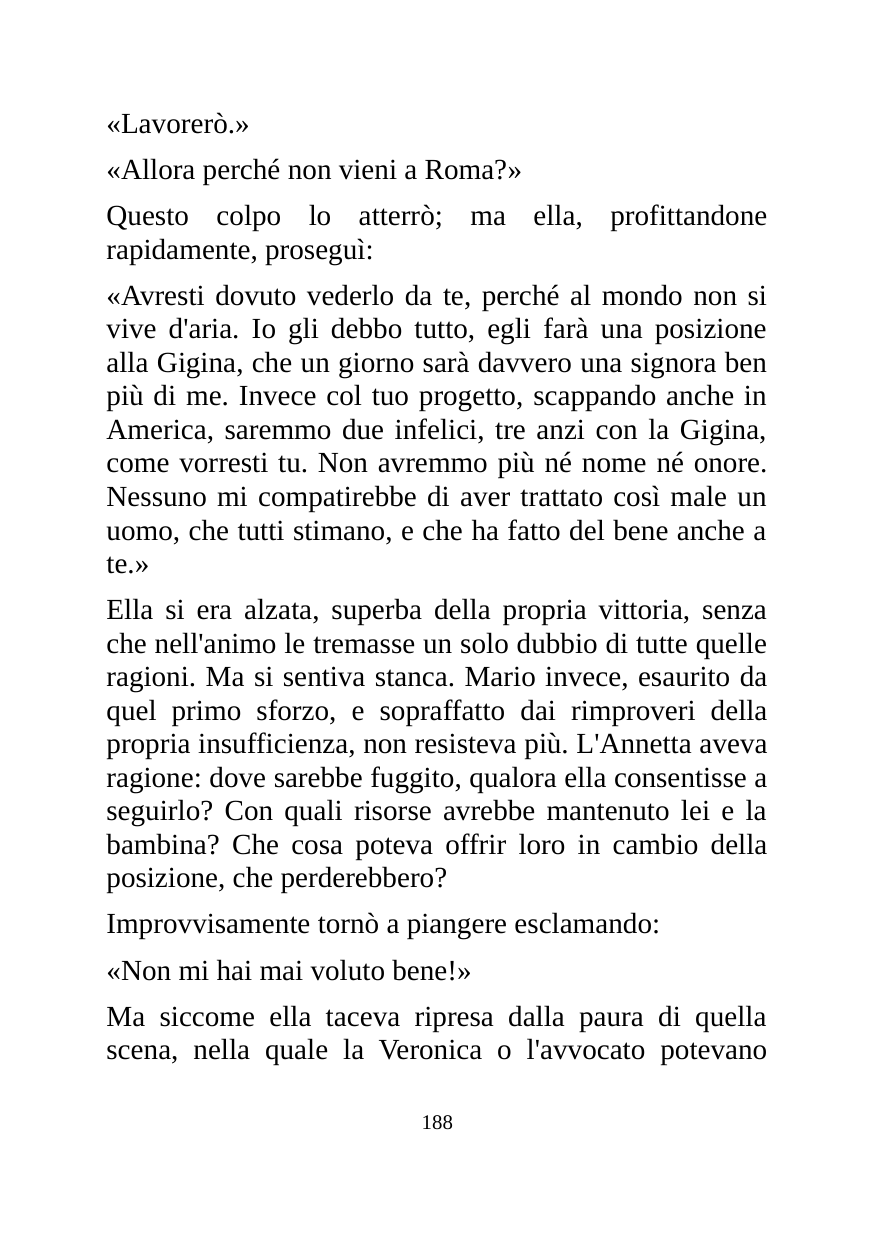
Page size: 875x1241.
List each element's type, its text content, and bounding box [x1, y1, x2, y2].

text «Allora perché non vieni a Roma?» [106, 152, 768, 186]
text Ma siccome ella taceva ripresa dalla paura di quella scena, nella quale la Veronica o l'avvocato potevano [106, 999, 768, 1066]
text «Avresti dovuto vederlo da te, perché al mondo non si vive d'aria. Io gli debbo tutto, egli farà una posizione alla Gigina, che un giorno sarà davvero una signora ben più di me. Invece col tuo progetto, scappando anche in America, saremmo due infelici, tre anzi con la Gigina, come vorresti tu. Non avremmo più né nome né onore. Nessuno mi compatirebbe di aver trattato così male un uomo, che tutti stimano, e che ha fatto del bene anche a te.» [106, 278, 768, 580]
text Ella si era alzata, superba della propria vittoria, senza che nell'animo le tremasse un solo dubbio di tutte quelle ragioni. Ma si sentiva stanca. Mario invece, esaurito da quel primo sforzo, e sopraffatto dai rimproveri della propria insufficienza, non resisteva più. L'Annetta aveva ragione: dove sarebbe fuggito, qualora ella consentisse a seguirlo? Con quali risorse avrebbe mantenuto lei e la bambina? Che cosa poteva offrir loro in cambio della posizione, che perderebbero? [106, 592, 768, 894]
text Questo colpo lo atterrò; ma ella, profittandone rapidamente, proseguì: [106, 198, 768, 265]
text «Lavorerò.» [106, 106, 768, 140]
text Improvvisamente tornò a piangere esclamando: [106, 907, 768, 940]
text «Non mi hai mai voluto bene!» [106, 953, 768, 986]
